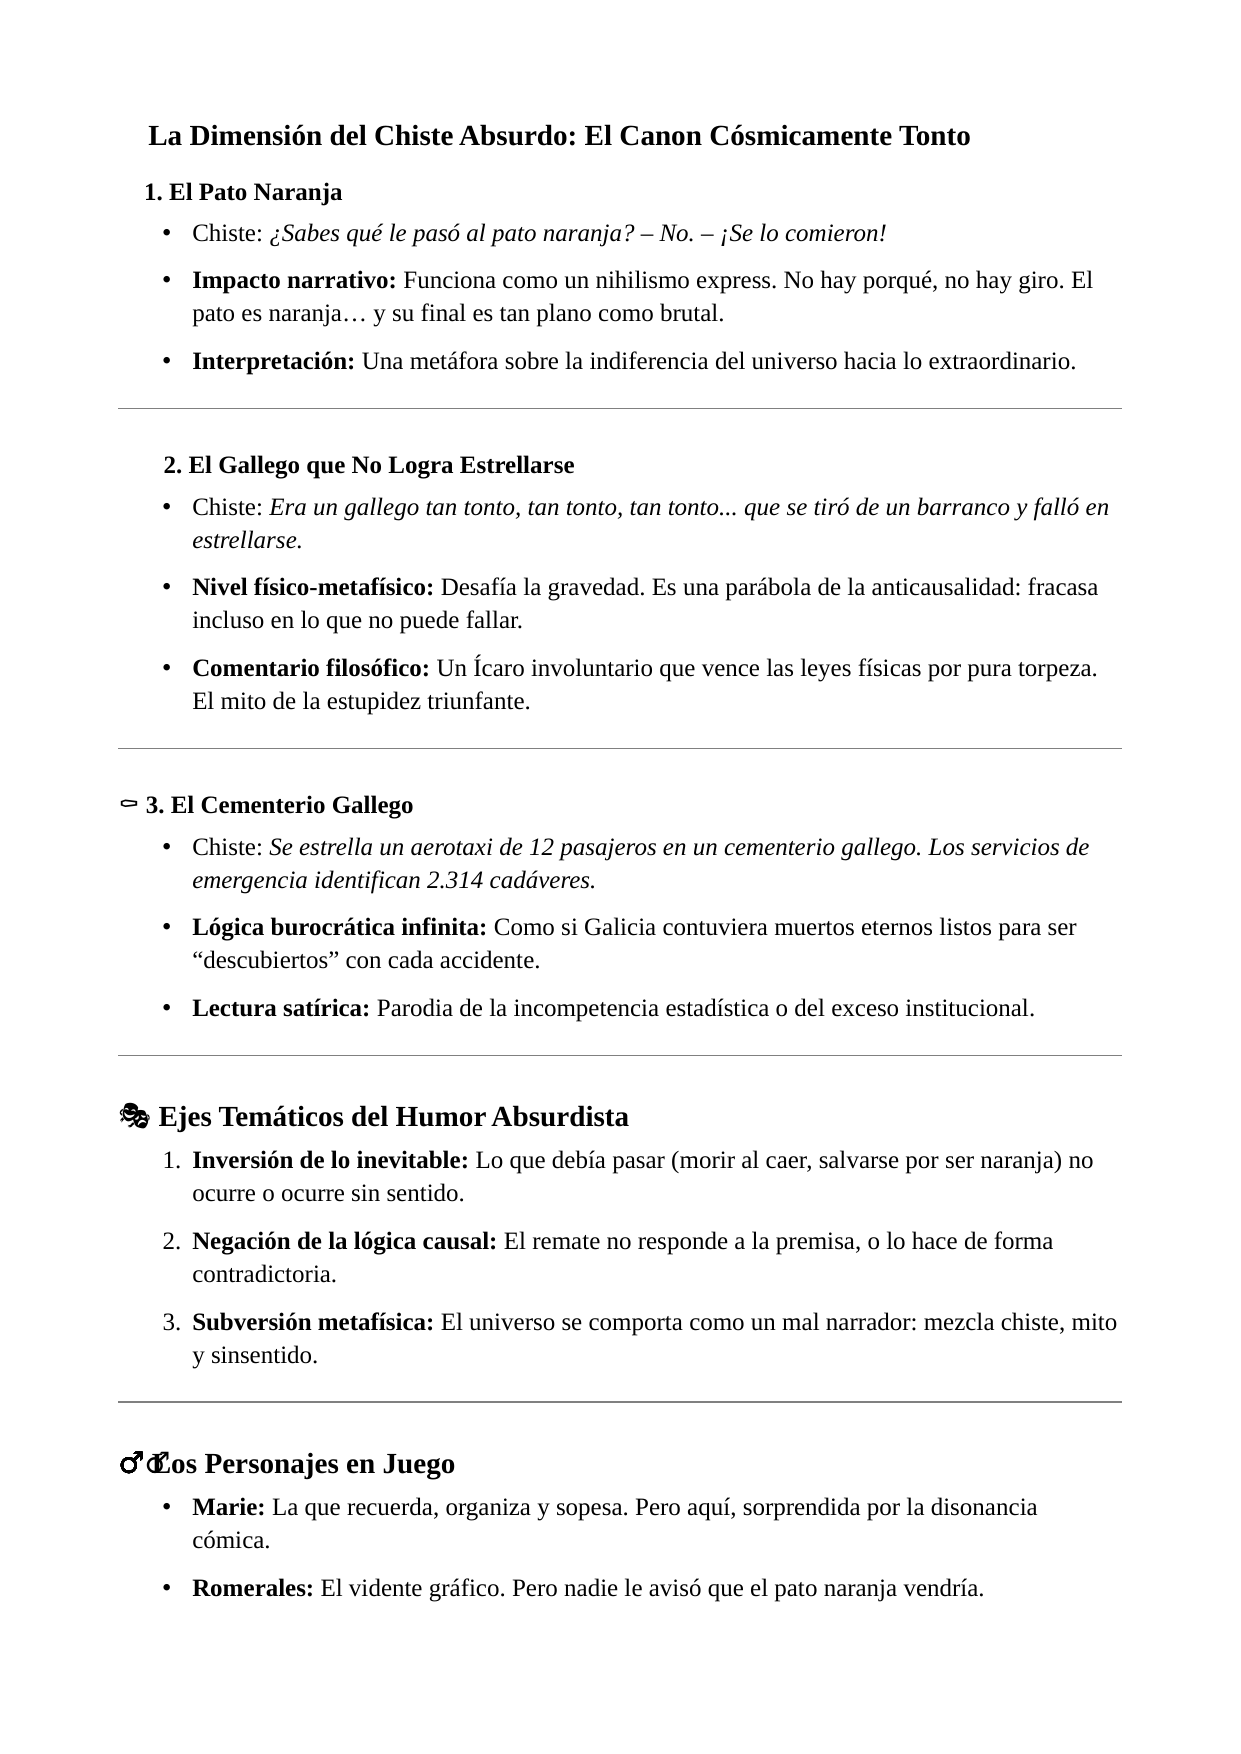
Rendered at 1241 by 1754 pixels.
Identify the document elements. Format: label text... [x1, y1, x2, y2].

list Lectura satírica: Parodia de la incompetencia estadística o del exceso institucional. [162, 993, 1122, 1022]
subtitle 🌀 La Dimensión del Chiste Absurdo: El Canon Cósmicamente Tonto [118, 118, 1122, 152]
list Marie: La que recuerda, organiza y sopesa. Pero aquí, sorprendida por la disonancia cómica. [162, 1492, 1122, 1554]
list Subversión metafísica: El universo se comporta como un mal narrador: mezcla chiste, mito y sinsentido. [162, 1307, 1122, 1368]
subtitle 🎭 Ejes Temáticos del Humor Absurdista [118, 1099, 1122, 1133]
list Inversión de lo inevitable: Lo que debía pasar (morir al caer, salvarse por ser naranja) no ocurre o ocurre sin sentido. [162, 1145, 1122, 1207]
list Interpretación: Una metáfora sobre la indiferencia del universo hacia lo extraordinario. [162, 346, 1122, 375]
list Lógica burocrática infinita: Como si Galicia contuviera muertos eternos listos para ser “descubiertos” con cada accidente. [162, 912, 1122, 974]
subtitle 🇪🇸 2. El Gallego que No Logra Estrellarse [118, 451, 1122, 479]
list Chiste: Se estrella un aerotaxi de 12 pasajeros en un cementerio gallego. Los servicios de emergencia identifican 2.314 cadáveres. [162, 832, 1122, 893]
list Chiste: ¿Sabes qué le pasó al pato naranja? – No. – ¡Se lo comieron! [162, 218, 1122, 247]
subtitle 🐤 1. El Pato Naranja [118, 177, 1122, 205]
list Impacto narrativo: Funciona como un nihilismo express. No hay porqué, no hay giro. El pato es naranja… y su final es tan plano como brutal. [162, 266, 1122, 327]
list Romerales: El vidente gráfico. Pero nadie le avisó que el pato naranja vendría. [162, 1573, 1122, 1602]
subtitle 🤹‍♂️ Los Personajes en Juego [118, 1446, 1122, 1480]
list Nivel físico-metafísico: Desafía la gravedad. Es una parábola de la anticausalidad: fracasa incluso en lo que no puede fallar. [162, 572, 1122, 634]
list Comentario filosófico: Un Ícaro involuntario que vence las leyes físicas por pura torpeza. El mito de la estupidez triunfante. [162, 653, 1122, 715]
list Chiste: Era un gallego tan tonto, tan tonto, tan tonto... que se tiró de un barranco y falló en estrellarse. [162, 492, 1122, 553]
subtitle ⚰️ 3. El Cementerio Gallego [118, 790, 1122, 819]
list Negación de la lógica causal: El remate no responde a la premisa, o lo hace de forma contradictoria. [162, 1226, 1122, 1288]
